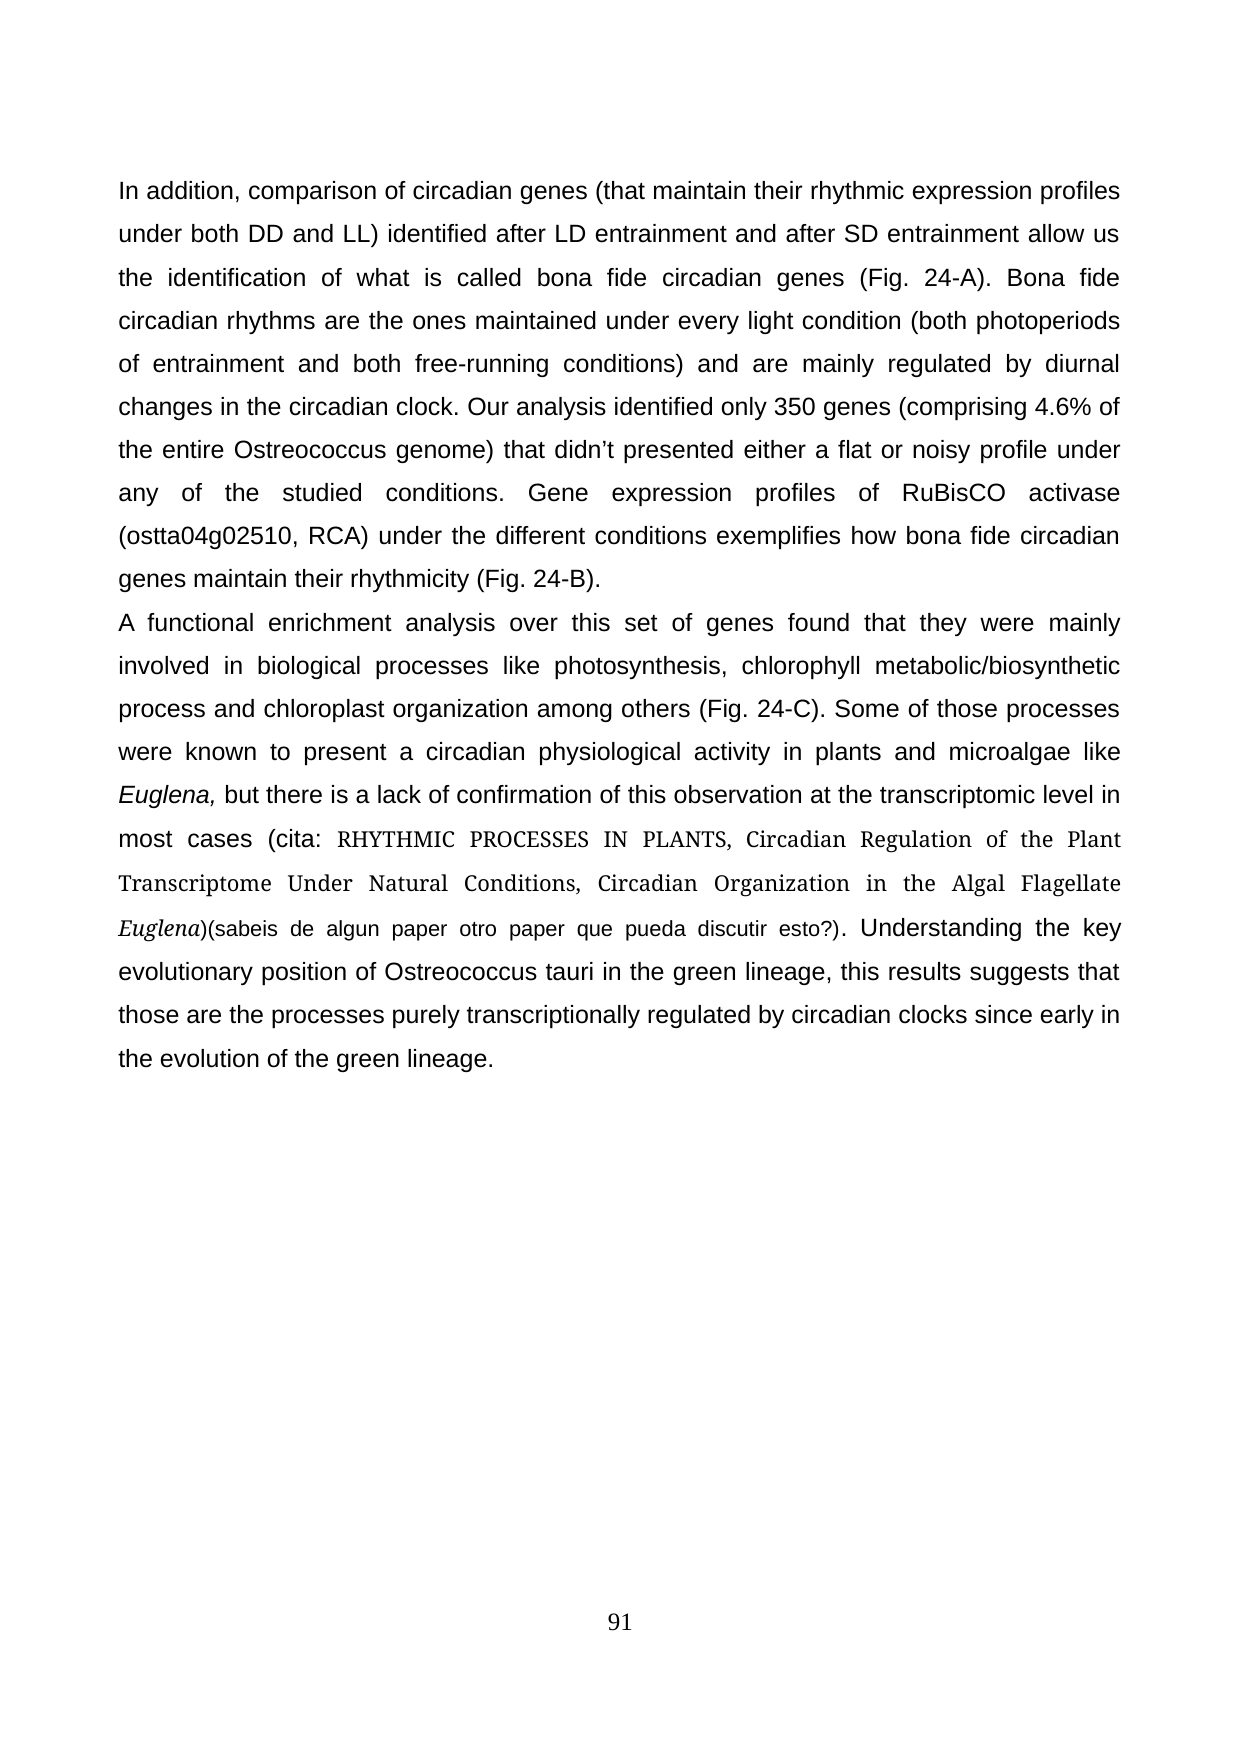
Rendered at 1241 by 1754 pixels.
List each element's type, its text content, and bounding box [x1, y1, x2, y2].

text A functional enrichment analysis over this set of genes found that they were mainly involved in biological processes like photosynthesis, chlorophyll metabolic/biosynthetic process and chloroplast organization among others (Fig. 24-C). Some of those processes were known to present a circadian physiological activity in plants and microalgae like Euglena, but there is a lack of confirmation of this observation at the transcriptomic level in most cases (cita: RHYTHMIC PROCESSES IN PLANTS, Circadian Regulation of the Plant Transcriptome Under Natural Conditions, Circadian Organization in the Algal Flagellate Euglena)(sabeis de algun paper otro paper que pueda discutir esto?). Understanding the key evolutionary position of Ostreococcus tauri in the green lineage, this results suggests that those are the processes purely transcriptionally regulated by circadian clocks since early in the evolution of the green lineage. [118, 608, 1122, 1072]
text In addition, comparison of circadian genes (that maintain their rhythmic expression profiles under both DD and LL) identified after LD entrainment and after SD entrainment allow us the identification of what is called bona fide circadian genes (Fig. 24-A). Bona fide circadian rhythms are the ones maintained under every light condition (both photoperiods of entrainment and both free-running conditions) and are mainly regulated by diurnal changes in the circadian clock. Our analysis identified only 350 genes (comprising 4.6% of the entire Ostreococcus genome) that didn’t presented either a flat or noisy profile under any of the studied conditions. Gene expression profiles of RuBisCO activase (ostta04g02510, RCA) under the different conditions exemplifies how bona fide circadian genes maintain their rhythmicity (Fig. 24-B). [118, 176, 1122, 593]
